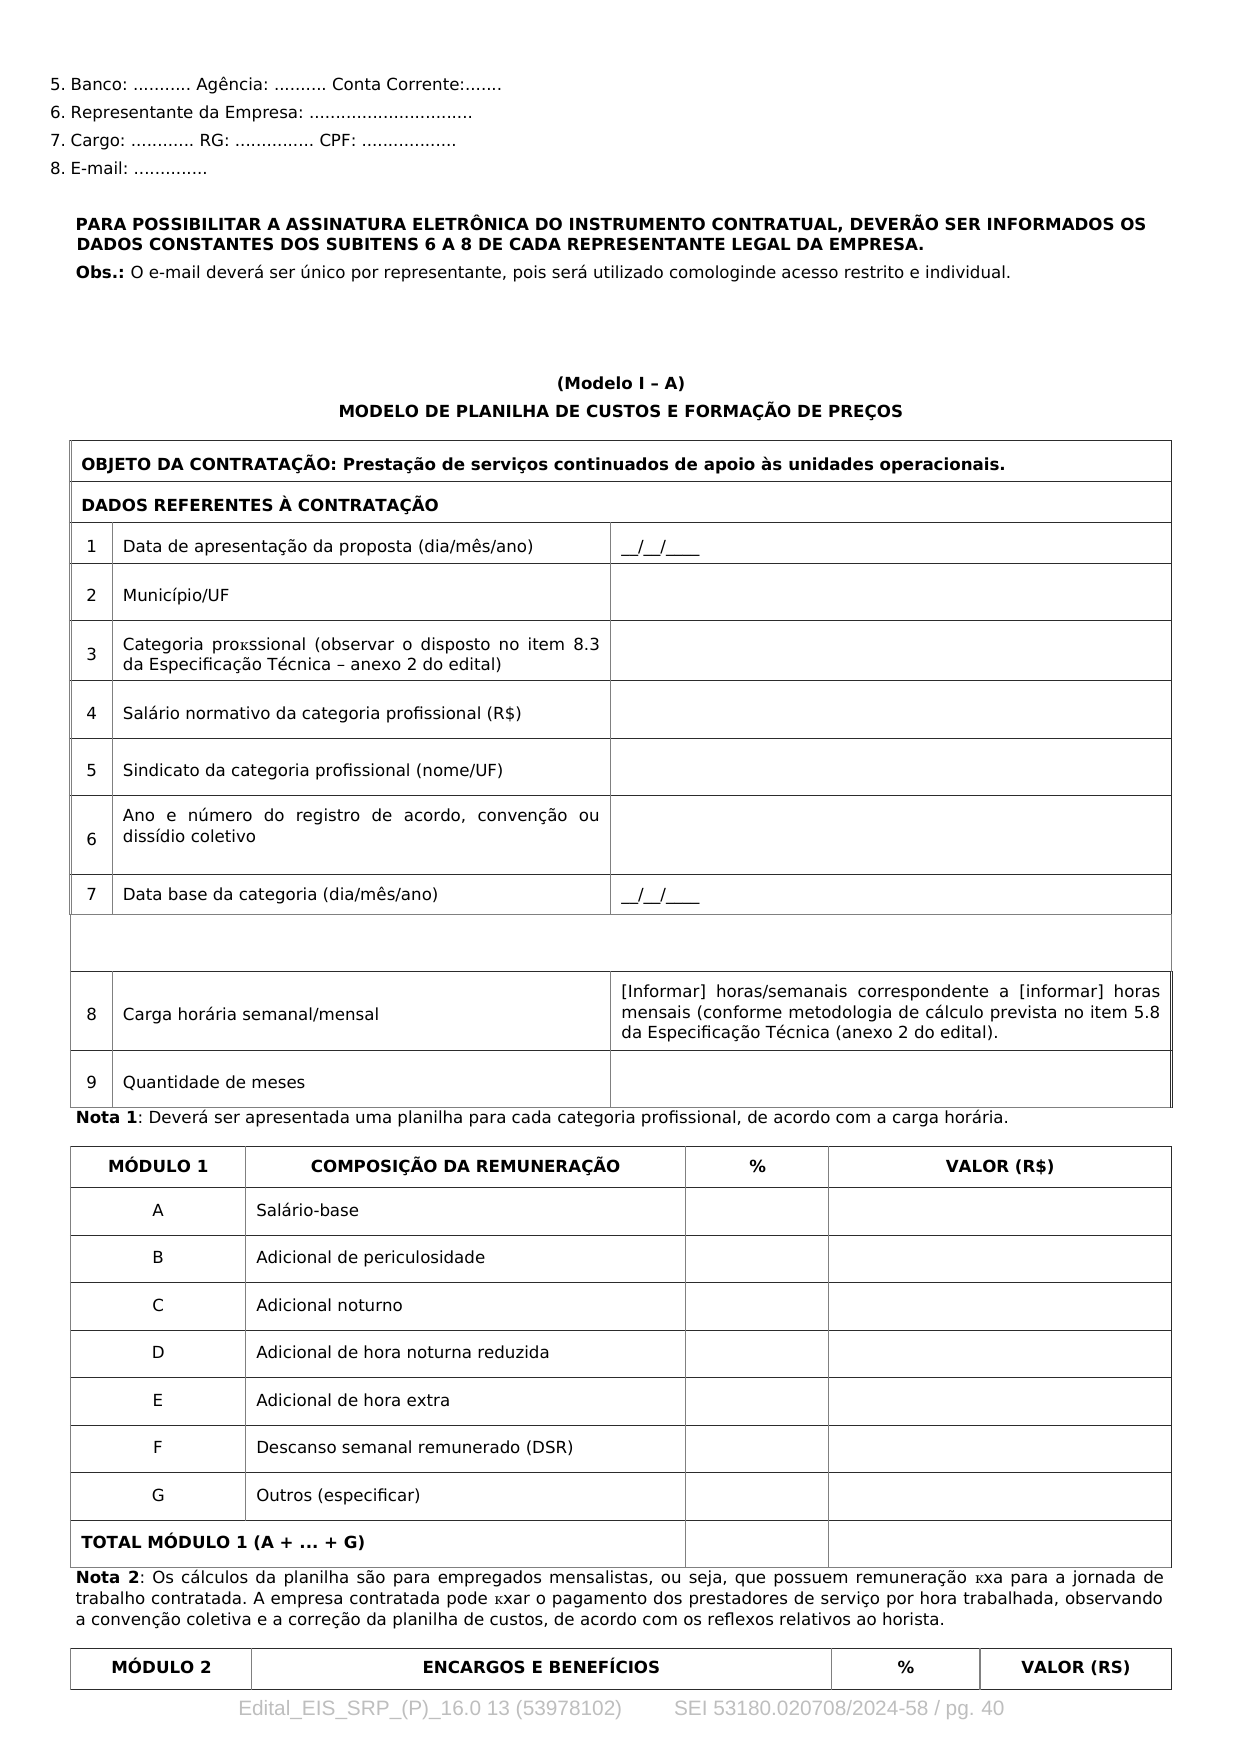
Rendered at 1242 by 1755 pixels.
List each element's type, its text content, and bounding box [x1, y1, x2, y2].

list Cargo: ............ RG: ............... CPF: .................. [50, 131, 1165, 150]
table_cell [71, 915, 1171, 971]
table_cell B [71, 1236, 245, 1282]
table_cell DADOS REFERENTES À CONTRATAÇÃO [72, 482, 1171, 522]
text Nota 1: Deverá ser apresentada uma planilha para cada categoria profissional, de acordo com a carga horária. [75, 1108, 1165, 1128]
text Obs.: O e-mail deverá ser único por representante, pois será utilizado comologinde acesso restrito e individual. [75, 263, 1165, 283]
table_header MÓDULO 1 [71, 1147, 245, 1187]
table_cell 8 [71, 972, 112, 1050]
table_cell Adicional noturno [246, 1283, 685, 1329]
table_cell [611, 1051, 1170, 1107]
table_cell [611, 621, 1171, 680]
table_cell 6 [72, 796, 112, 874]
table_header MÓDULO 2 [71, 1649, 251, 1688]
table_cell [686, 1473, 828, 1519]
table_cell Adicional de hora noturna reduzida [246, 1331, 685, 1377]
table_cell [Informar] horas/semanais correspondente a [informar] horas mensais (conforme metodologia de cálculo prevista no item 5.8 da Especificação Técnica (anexo 2 do edital). [611, 972, 1170, 1050]
table_cell Categoria prossional (observar o disposto no item 8.3 da Especificação Técnica – anexo 2 do edital) [113, 621, 610, 680]
text PARA POSSIBILITAR A ASSINATURA ELETRÔNICA DO INSTRUMENTO CONTRATUAL, DEVERÃO SER INFORMADOS OS DADOS CONSTANTES DOS SUBITENS 6 A 8 DE CADA REPRESENTANTE LEGAL DA EMPRESA. [75, 214, 1171, 254]
table_header VALOR (R$) [829, 1147, 1171, 1187]
table_header ENCARGOS E BENEFÍCIOS [252, 1649, 831, 1688]
table_cell [829, 1188, 1171, 1234]
table_header % [832, 1649, 979, 1688]
table_cell 3 [72, 621, 112, 680]
text MODELO DE PLANILHA DE CUSTOS E FORMAÇÃO DE PREÇOS [72, 402, 1169, 421]
table_cell Carga horária semanal/mensal [113, 972, 610, 1050]
table_cell __/__/____ [611, 523, 1171, 562]
table_cell 2 [72, 564, 112, 620]
table_cell [686, 1188, 828, 1234]
table_cell [829, 1283, 1171, 1329]
table_cell [829, 1426, 1171, 1472]
table_cell 5 [72, 739, 112, 795]
table_cell [686, 1426, 828, 1472]
list Representante da Empresa: ............................... [50, 103, 1165, 122]
table_cell G [71, 1473, 245, 1519]
table_cell [686, 1521, 828, 1567]
table_cell Data base da categoria (dia/mês/ano) [113, 875, 610, 914]
table_cell [829, 1378, 1171, 1424]
table_cell Salário normativo da categoria profissional (R$) [113, 681, 610, 738]
table_cell Adicional de periculosidade [246, 1236, 685, 1282]
table_cell E [71, 1378, 245, 1424]
table_cell D [71, 1331, 245, 1377]
table_cell [611, 681, 1171, 738]
table_cell [829, 1521, 1171, 1567]
table_cell F [71, 1426, 245, 1472]
table_cell [611, 564, 1171, 620]
table_cell __/__/____ [611, 875, 1171, 914]
table_cell Município/UF [113, 564, 610, 620]
table_cell A [71, 1188, 245, 1234]
table_cell 1 [72, 523, 112, 562]
table_cell [686, 1331, 828, 1377]
table_cell Descanso semanal remunerado (DSR) [246, 1426, 685, 1472]
table_cell [686, 1236, 828, 1282]
table_cell Adicional de hora extra [246, 1378, 685, 1424]
table_cell Data de apresentação da proposta (dia/mês/ano) [113, 523, 610, 562]
table_cell [686, 1378, 828, 1424]
table_cell Outros (especificar) [246, 1473, 685, 1519]
table_header VALOR (RS) [981, 1649, 1171, 1688]
table_cell [829, 1331, 1171, 1377]
table_header OBJETO DA CONTRATAÇÃO: Prestação de serviços continuados de apoio às unidades operacionais. [72, 441, 1171, 481]
table_cell [686, 1283, 828, 1329]
table_cell Sindicato da categoria profissional (nome/UF) [113, 739, 610, 795]
table_cell TOTAL MÓDULO 1 (A + ... + G) [71, 1521, 685, 1567]
text (Modelo I – A) [72, 374, 1170, 393]
table_cell C [71, 1283, 245, 1329]
table_cell 9 [71, 1051, 112, 1107]
table_cell [829, 1473, 1171, 1519]
table_cell Salário-base [246, 1188, 685, 1234]
table_header COMPOSIÇÃO DA REMUNERAÇÃO [246, 1147, 685, 1187]
text Nota 2: Os cálculos da planilha são para empregados mensalistas, ou seja, que possuem remuneração xa para a jornada de trabalho contratada. A empresa contratada pode xar o pagamento dos prestadores de serviço por hora trabalhada, observando a convenção coletiva e a correção da planilha de custos, de acordo com os reflexos relativos ao horista. [75, 1568, 1165, 1629]
table_cell Quantidade de meses [113, 1051, 610, 1107]
list E-mail: .............. [50, 159, 1165, 178]
list Banco: ........... Agência: .......... Conta Corrente:....... [50, 75, 1165, 94]
table_cell 7 [72, 875, 112, 914]
table_cell [611, 796, 1171, 874]
table_cell Ano e número do registro de acordo, convenção ou dissídio coletivo [113, 796, 610, 874]
table_cell [611, 739, 1171, 795]
table_cell 4 [72, 681, 112, 738]
table_cell [829, 1236, 1171, 1282]
table_header % [686, 1147, 828, 1187]
